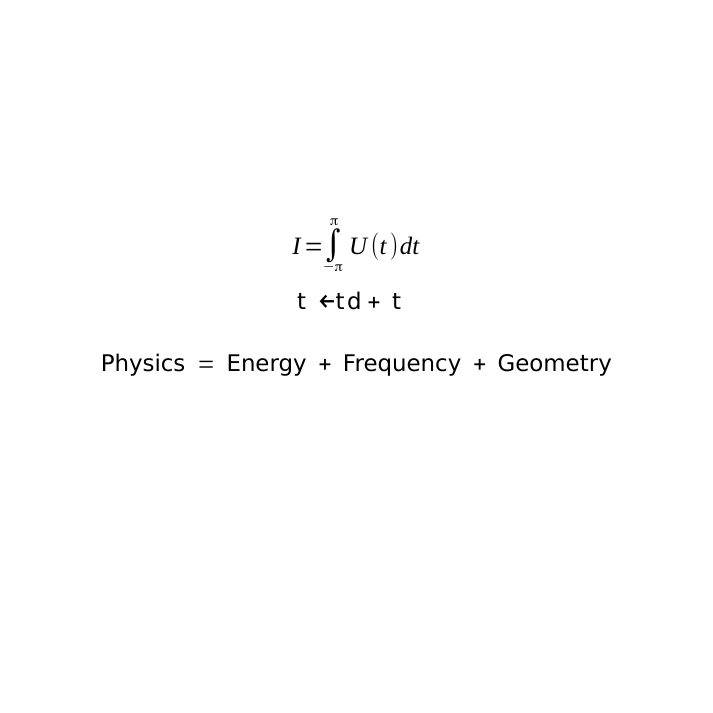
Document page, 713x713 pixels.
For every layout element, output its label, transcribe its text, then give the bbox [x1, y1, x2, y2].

text Physics = Energy + Frequency + Geometry [90, 356, 622, 377]
text t ← t + dt [90, 293, 622, 314]
